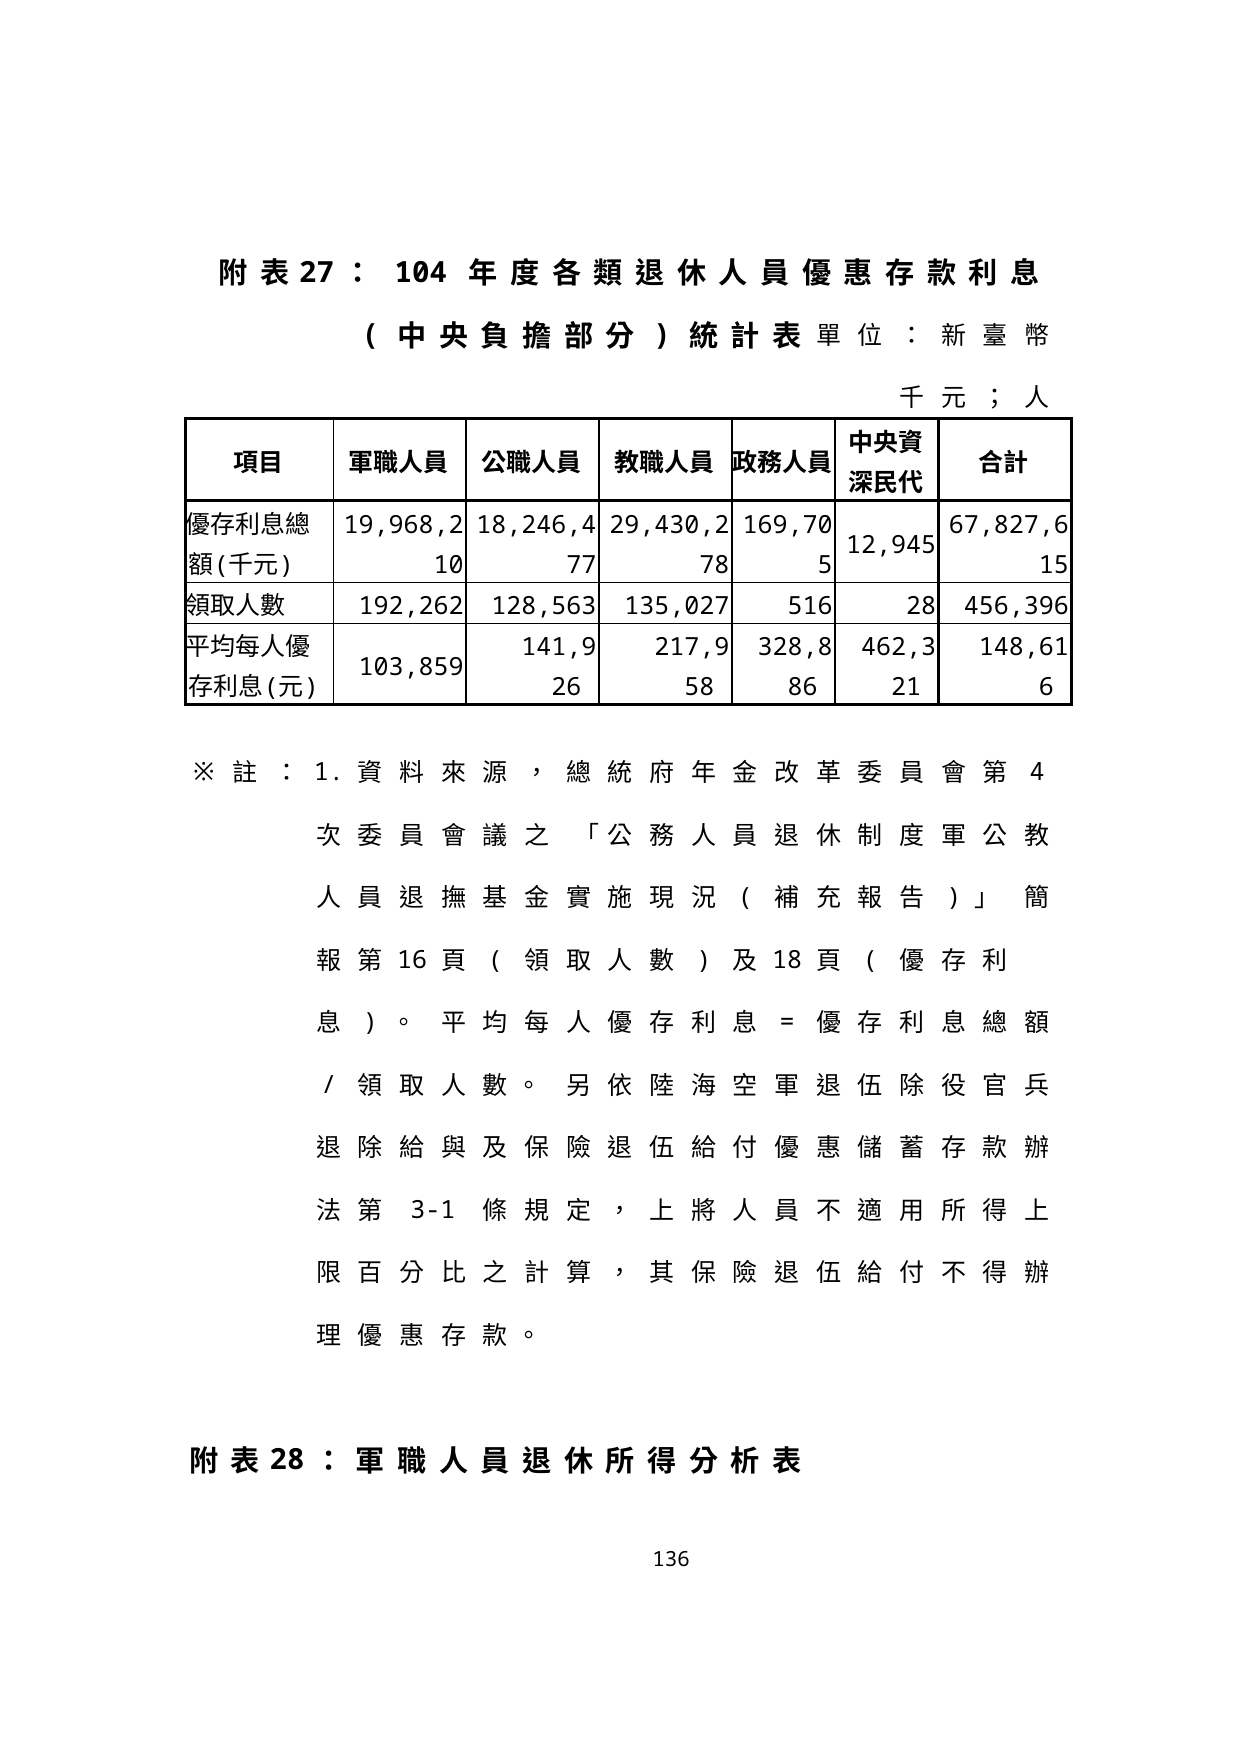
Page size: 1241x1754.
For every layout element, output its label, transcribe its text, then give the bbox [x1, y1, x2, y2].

table_cell 217,958 [600, 624, 731, 703]
table_cell 141,926 [467, 624, 598, 703]
table_cell 169,705 [733, 502, 834, 581]
table_cell 103,859 [334, 624, 465, 703]
table_cell 平均每人優存利息(元) [187, 624, 333, 703]
table_cell 12,945 [836, 502, 937, 581]
table_header 中央資 深民代 [836, 420, 937, 499]
table_cell 328,886 [733, 624, 834, 703]
text 附表27：104年度各類退休人員優惠存款利息(中央負擔部分)統計表單位：新臺幣千元；人 [183, 229, 1058, 417]
table_cell 516 [733, 583, 834, 622]
table_cell 148,616 [940, 624, 1070, 703]
table_cell 優存利息總額(千元) [187, 502, 333, 581]
table_cell 領取人數 [187, 583, 333, 622]
table_cell 456,396 [940, 583, 1070, 622]
table_cell 135,027 [600, 583, 731, 622]
text 附表28：軍職人員退休所得分析表 [183, 1417, 1058, 1479]
table_header 項目 [187, 420, 333, 499]
table_cell 28 [836, 583, 937, 622]
table_cell 18,246,477 [467, 502, 598, 581]
table_cell 128,563 [467, 583, 598, 622]
table_header 公職人員 [467, 420, 598, 499]
table_header 合計 [940, 420, 1070, 499]
table_cell 29,430,278 [600, 502, 731, 581]
table_cell 19,968,210 [334, 502, 465, 581]
table_header 教職人員 [600, 420, 731, 499]
text ※註：1.資料來源，總統府年金改革委員會第4次委員會議之「公務人員退休制度軍公教人員退撫基金實施現況(補充報告)」簡報第16頁(領取人數)及18頁(優存利息)。平均每人優存利息=優存利息總額/領取人數。另依陸海空軍退伍除役官兵退除給與及保險退伍給付優惠儲蓄存款辦法第3-1條規定，上將人員不適用所得上限百分比之計算，其保險退伍給付不得辦理優惠存款。 [183, 729, 1058, 1354]
table_cell 462,321 [836, 624, 937, 703]
table_cell 192,262 [334, 583, 465, 622]
table_header 政務人員 [733, 420, 834, 499]
table_cell 67,827,615 [940, 502, 1070, 581]
table_header 軍職人員 [334, 420, 465, 499]
